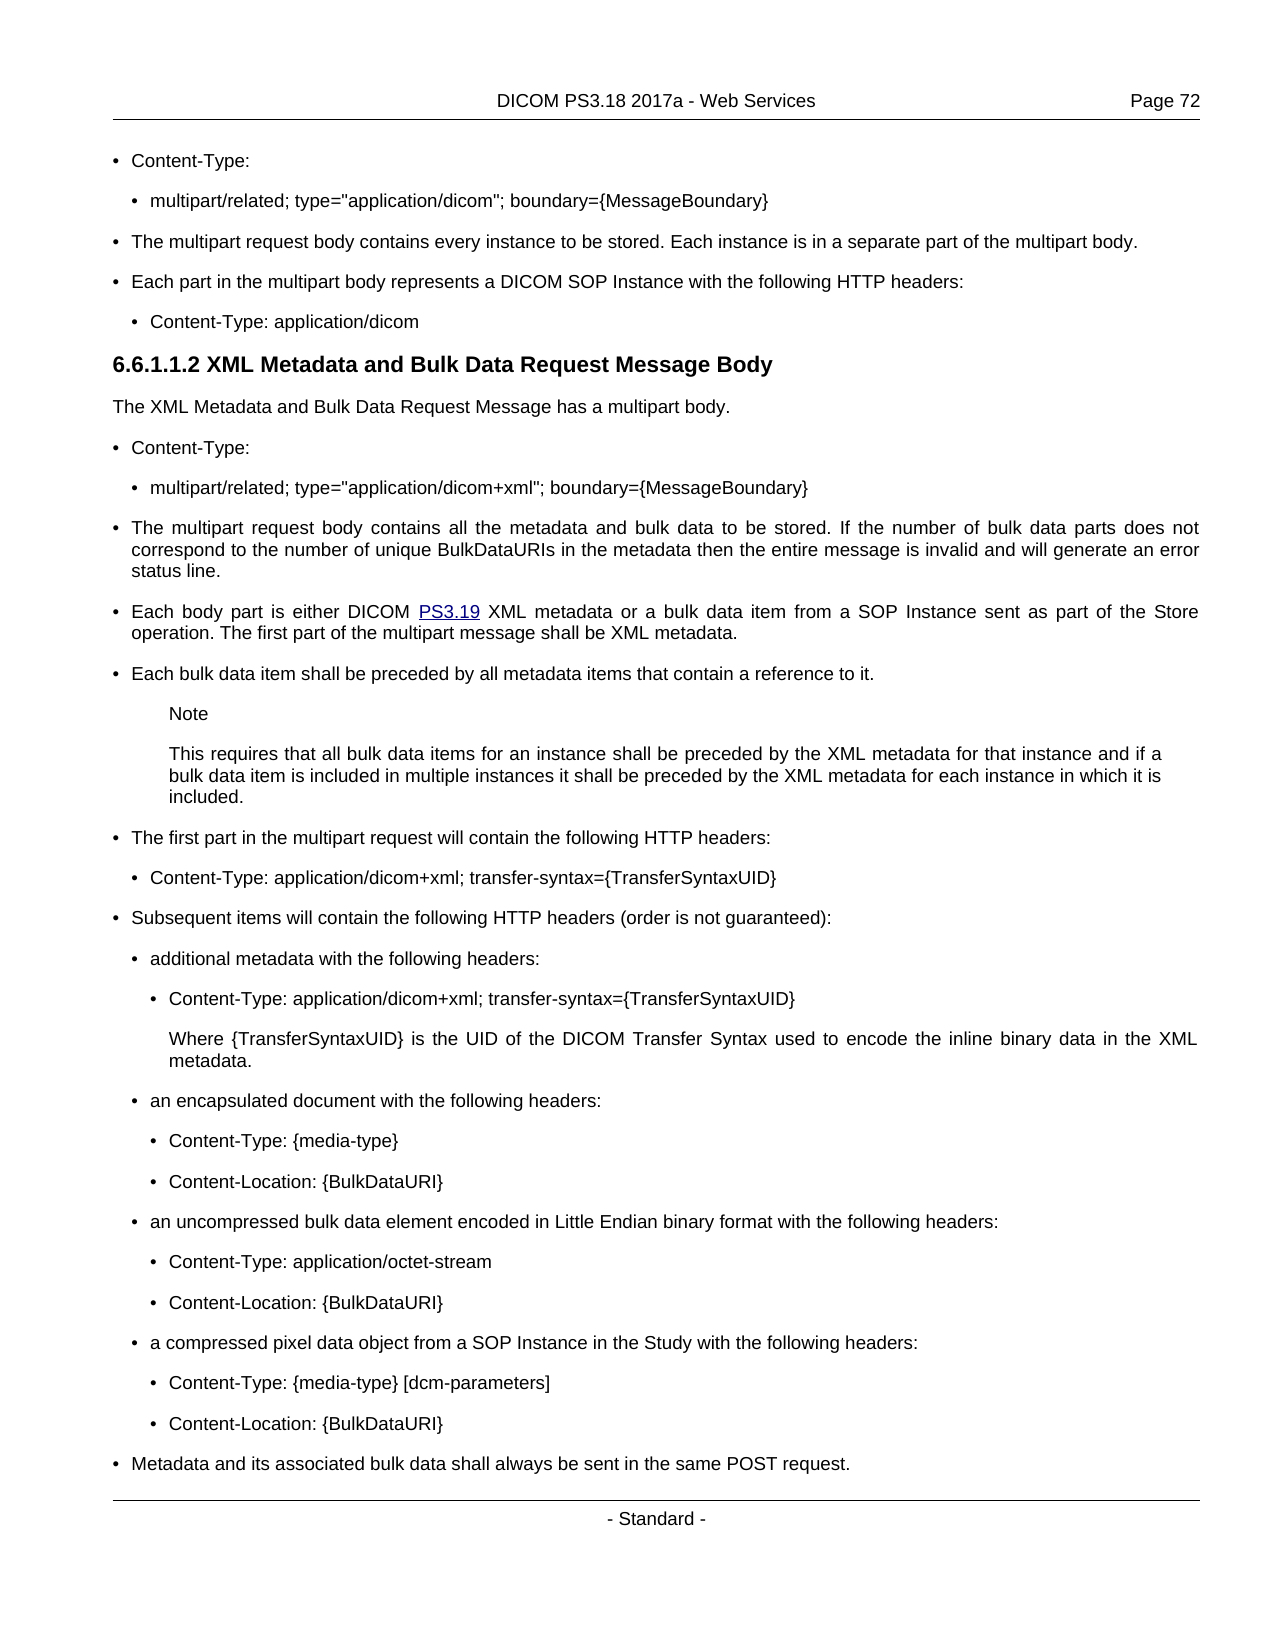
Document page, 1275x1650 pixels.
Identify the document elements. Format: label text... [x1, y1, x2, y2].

list Content-Type: {media-type} [150, 1130, 1200, 1152]
list Content-Location: {BulkDataURI} [150, 1171, 1200, 1192]
list Content-Type: {media-type} [dcm-parameters] [150, 1372, 1200, 1394]
list Each part in the multipart body represents a DICOM SOP Instance with the following HTTP headers: [112, 271, 1200, 292]
list Content-Type: [112, 436, 1200, 458]
list Content-Type: application/dicom [131, 311, 1200, 333]
list Metadata and its associated bulk data shall always be sent in the same POST request. [112, 1453, 1200, 1474]
list Content-Type: application/octet-stream [150, 1251, 1200, 1273]
list Content-Location: {BulkDataURI} [150, 1412, 1200, 1434]
list Subsequent items will contain the following HTTP headers (order is not guaranteed): [112, 907, 1200, 929]
list The multipart request body contains all the metadata and bulk data to be stored. If the number of bulk data parts does not correspond to the number of unique BulkDataURIs in the metadata then the entire message is invalid and will generate an error status line. [112, 517, 1200, 582]
list Content-Type: application/dicom+xml; transfer-syntax={TransferSyntaxUID} [150, 988, 1200, 1009]
list multipart/related; type="application/dicom+xml"; boundary={MessageBoundary} [131, 477, 1200, 498]
list The first part in the multipart request will contain the following HTTP headers: [112, 826, 1200, 848]
list This requires that all bulk data items for an instance shall be preceded by the XML metadata for that instance and if a bulk data item is included in multiple instances it shall be preceded by the XML metadata for each instance in which it is included. [150, 743, 1162, 808]
list Content-Type: application/dicom+xml; transfer-syntax={TransferSyntaxUID} [131, 867, 1200, 888]
list Note [150, 703, 1162, 724]
text 6.6.1.1.2 XML Metadata and Bulk Data Request Message Body [112, 352, 1200, 377]
list an uncompressed bulk data element encoded in Little Endian binary format with the following headers: [131, 1211, 1200, 1232]
list additional metadata with the following headers: [131, 947, 1200, 969]
list Content-Location: {BulkDataURI} [150, 1291, 1200, 1313]
list multipart/related; type="application/dicom"; boundary={MessageBoundary} [131, 190, 1200, 212]
list Content-Type: [112, 150, 1200, 172]
list an encapsulated document with the following headers: [131, 1090, 1200, 1111]
text The XML Metadata and Bulk Data Request Message has a multipart body. [112, 396, 1200, 418]
list The multipart request body contains every instance to be stored. Each instance is in a separate part of the multipart body. [112, 231, 1200, 252]
list a compressed pixel data object from a SOP Instance in the Study with the following headers: [131, 1332, 1200, 1353]
list Each bulk data item shall be preceded by all metadata items that contain a reference to it. [112, 662, 1200, 684]
list Each body part is either DICOM PS3.19 XML metadata or a bulk data item from a SOP Instance sent as part of the Store operation. The first part of the multipart message shall be XML metadata. [112, 601, 1200, 644]
list Where {TransferSyntaxUID} is the UID of the DICOM Transfer Syntax used to encode the inline binary data in the XML metadata. [150, 1028, 1200, 1071]
